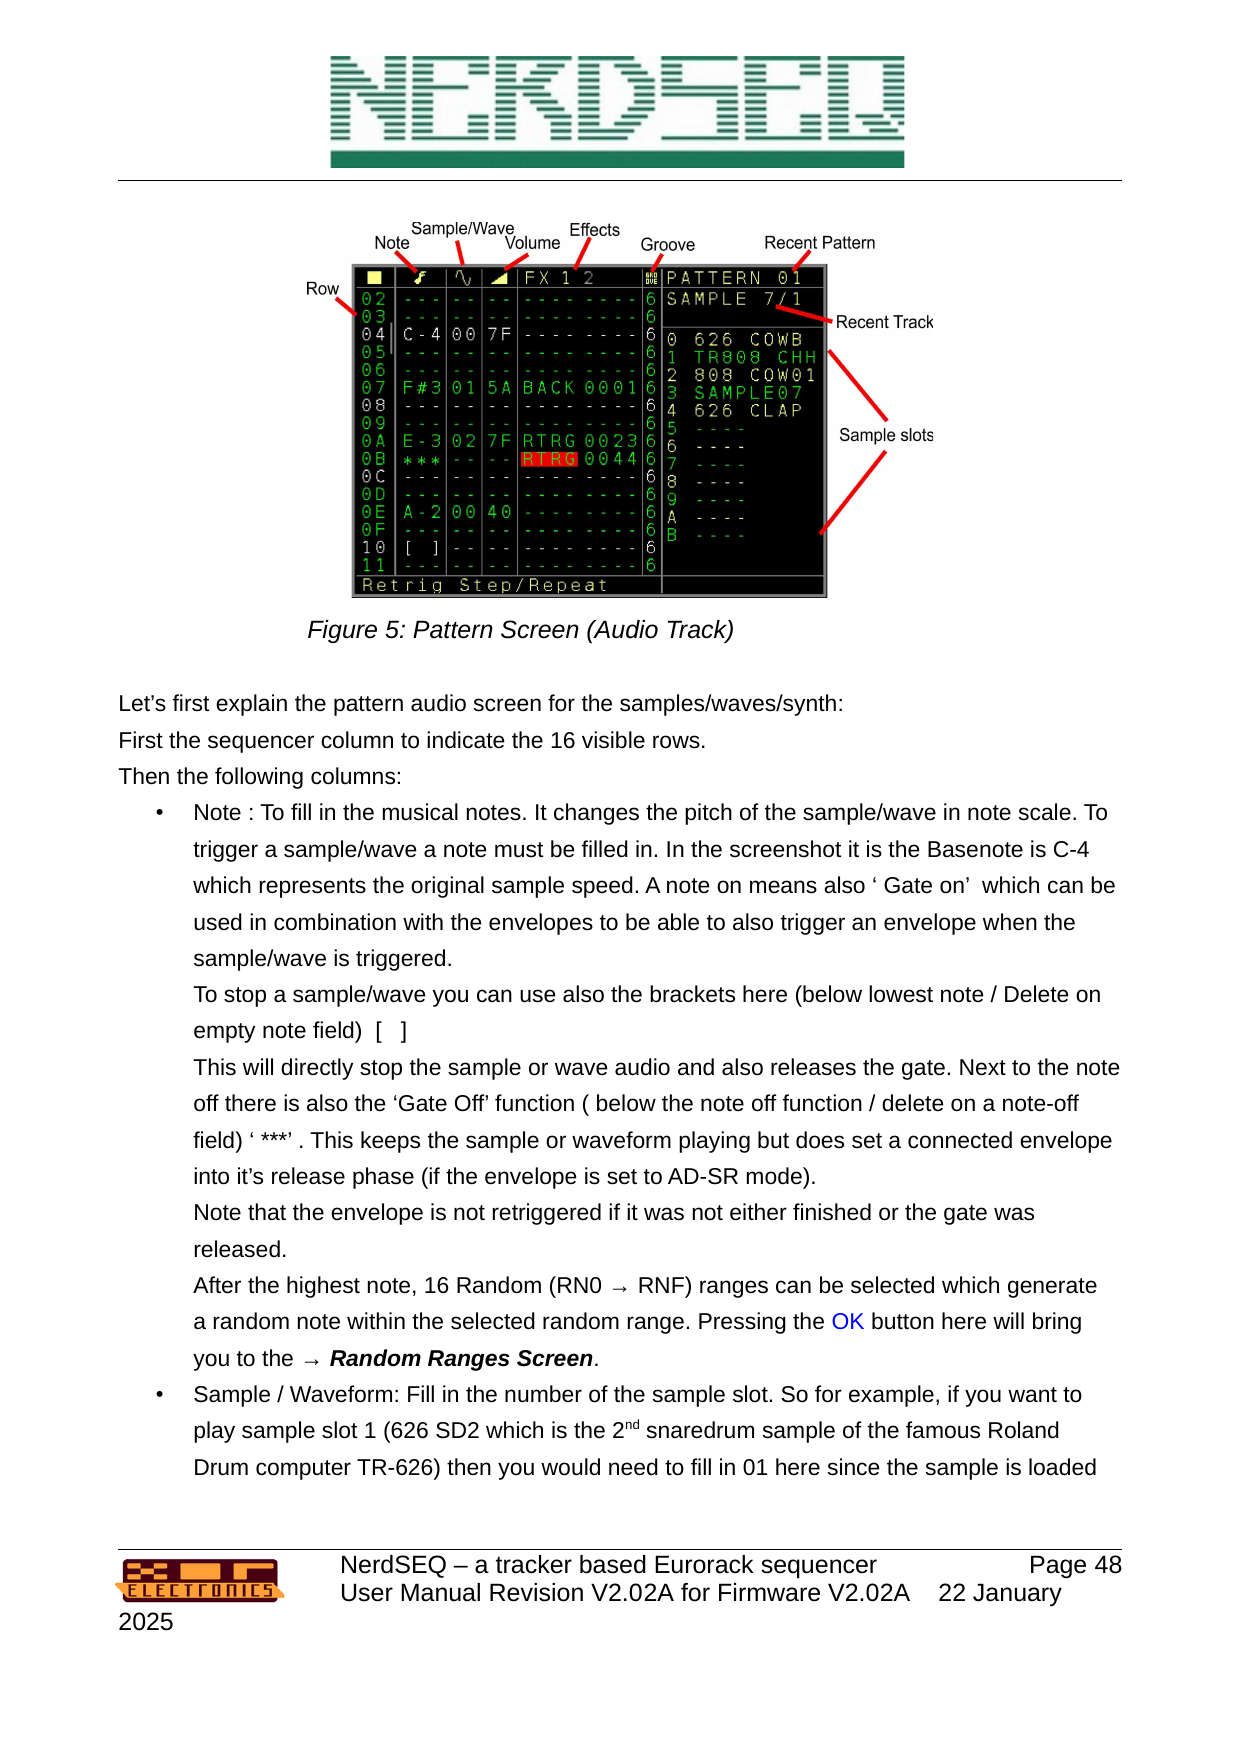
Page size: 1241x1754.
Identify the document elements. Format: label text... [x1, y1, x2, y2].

picture [115, 1555, 285, 1605]
list This will directly stop the sample or wave audio and also releases the gate. Next to the note off there is also the ‘Gate Off’ function ( below the note off function / delete on a note-off field) ‘ ***’ . This keeps the sample or waveform playing but does set a connected envelope into it’s release phase (if the envelope is set to AD-SR mode). [156, 1054, 1122, 1189]
text After the highest note, 16 Random (RN0 → RNF) ranges can be selected which generate a random note within the selected random range. Pressing the OK button here will bring you to the → Random Ranges Screen. [118, 1272, 1122, 1371]
text Then the following columns: [118, 763, 1122, 789]
picture [307, 222, 934, 598]
text Note that the envelope is not retriggered if it was not either finished or the gate was released. [118, 1199, 1122, 1262]
text First the sequencer column to indicate the 16 visible rows. [118, 727, 1122, 753]
text Figure 5: Pattern Screen (Audio Track) [307, 598, 933, 644]
list Sample / Waveform: Fill in the number of the sample slot. So for example, if you want to play sample slot 1 (626 SD2 which is the 2nd snaredrum sample of the famous Roland Drum computer TR-626) then you would need to fill in 01 here since the sample is loaded [156, 1381, 1122, 1480]
picture [330, 56, 905, 168]
list Note : To fill in the musical notes. It changes the pitch of the sample/wave in note scale. To trigger a sample/wave a note must be filled in. In the screenshot it is the Basenote is C-4 which represents the original sample speed. A note on means also ‘ Gate on’ which can be used in combination with the envelopes to be able to also trigger an envelope when the sample/wave is triggered. To stop a sample/wave you can use also the brackets here (below lowest note / Delete on empty note field) [ ] [156, 799, 1122, 1044]
text Let’s first explain the pattern audio screen for the samples/waves/synth: [118, 690, 1122, 717]
